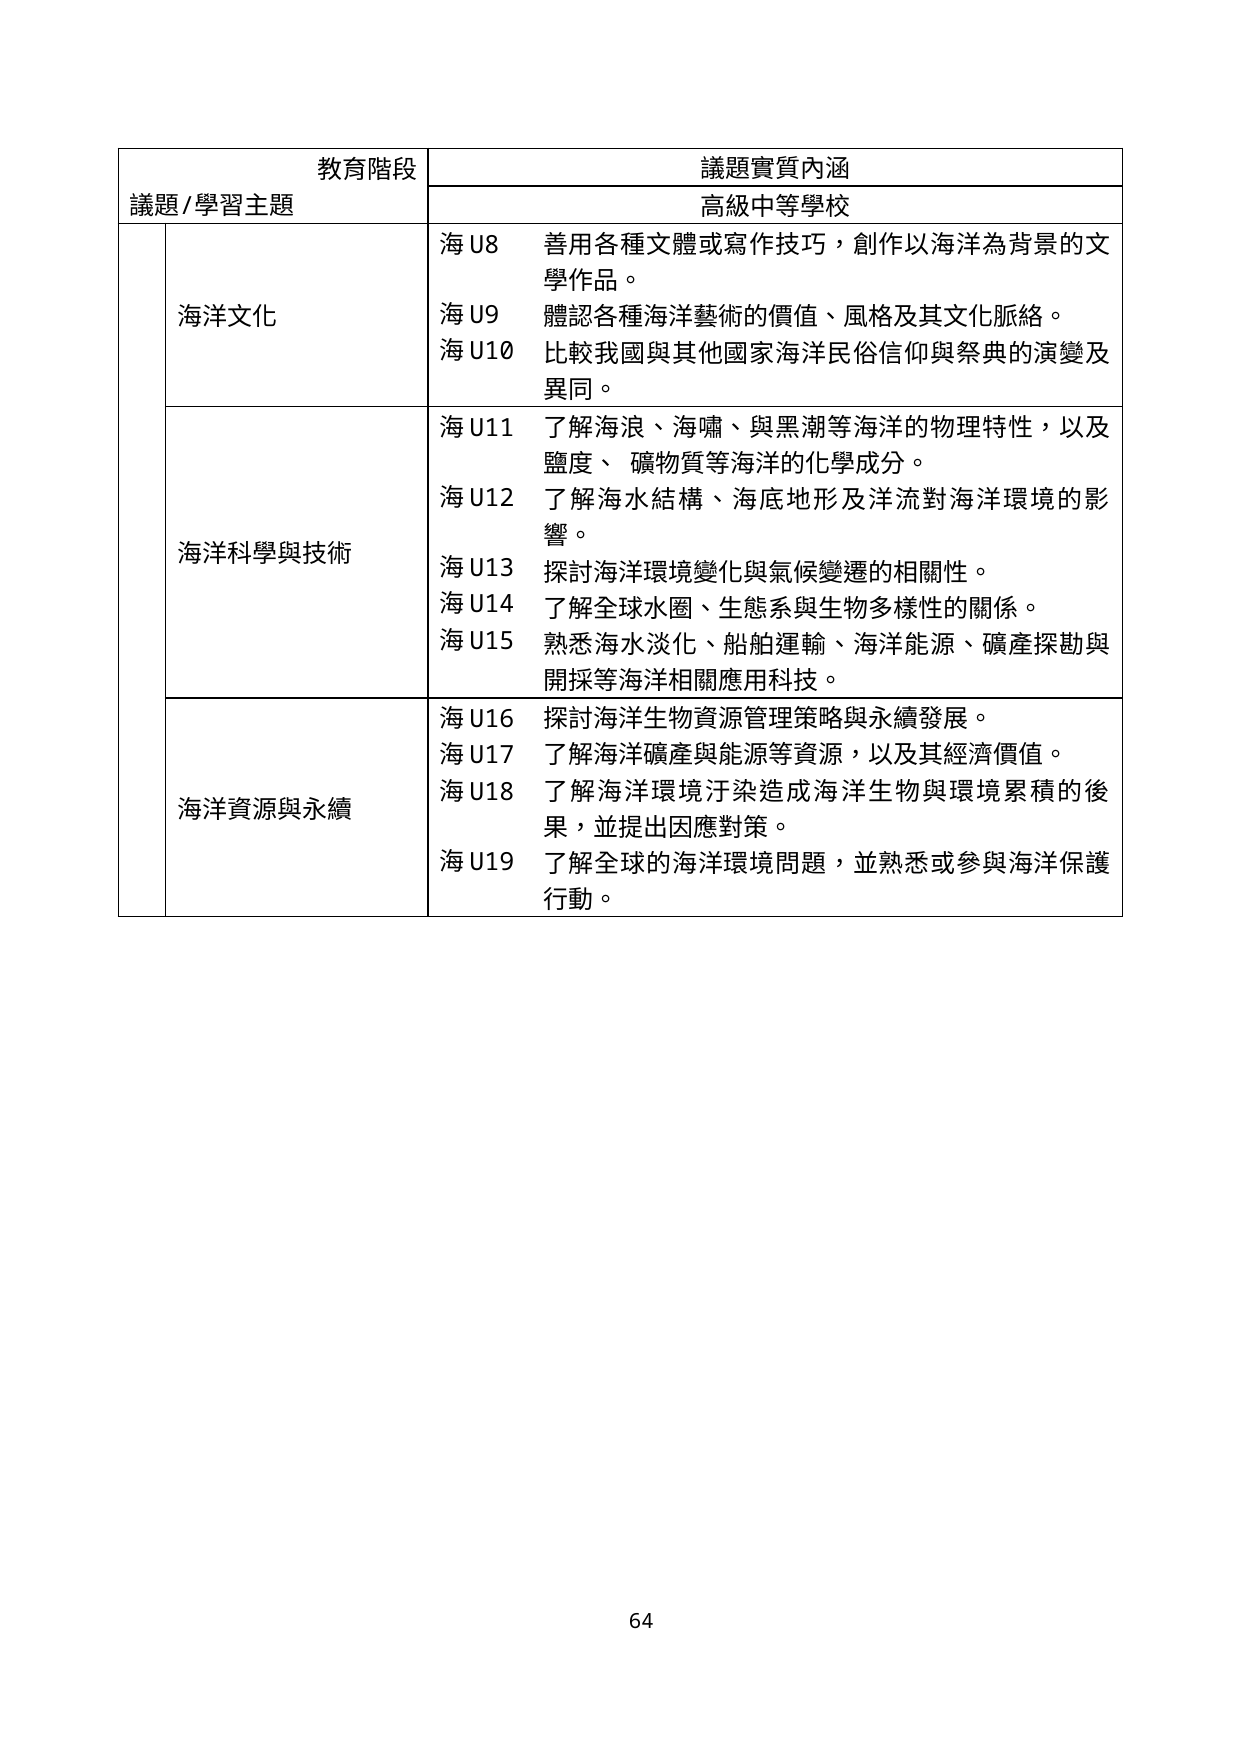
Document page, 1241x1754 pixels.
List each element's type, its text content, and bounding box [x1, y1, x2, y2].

table_cell 探討海洋生物資源管理策略與永續發展。 了解海洋礦產與能源等資源，以及其經濟價值。 了解海洋環境汙染造成海洋生物與環境累積的後果，並提出因應對策。 了解全球的海洋環境問題，並熟悉或參與海洋保護行動。 [532, 699, 1122, 916]
table_cell 善用各種文體或寫作技巧，創作以海洋為背景的文學作品。 體認各種海洋藝術的價值、風格及其文化脈絡。 比較我國與其他國家海洋民俗信仰與祭典的演變及異同。 [532, 224, 1122, 406]
table_cell 海U16 海U17 海U18 海U19 [429, 699, 532, 916]
table_cell 海U11 海U12 海U13 海U14 海U15 [429, 407, 532, 697]
table_cell 海U8 海U9 海U10 [429, 224, 532, 406]
table_cell 高級中等學校 [429, 187, 1122, 223]
table_cell 海洋文化 [166, 224, 427, 406]
table_cell 海洋科學與技術 [166, 407, 427, 697]
table_header 教育階段 議題/學習主題 [119, 149, 427, 223]
table_header 議題實質內涵 [429, 149, 1122, 185]
table_cell [119, 224, 165, 916]
table_cell 海洋資源與永續 [166, 699, 427, 916]
table_cell 了解海浪、海嘯、與黑潮等海洋的物理特性，以及鹽度、 礦物質等海洋的化學成分。 了解海水結構、海底地形及洋流對海洋環境的影響。 探討海洋環境變化與氣候變遷的相關性。 了解全球水圈、生態系與生物多樣性的關係。 熟悉海水淡化、船舶運輸、海洋能源、礦產探勘與開採等海洋相關應用科技。 [532, 407, 1122, 697]
